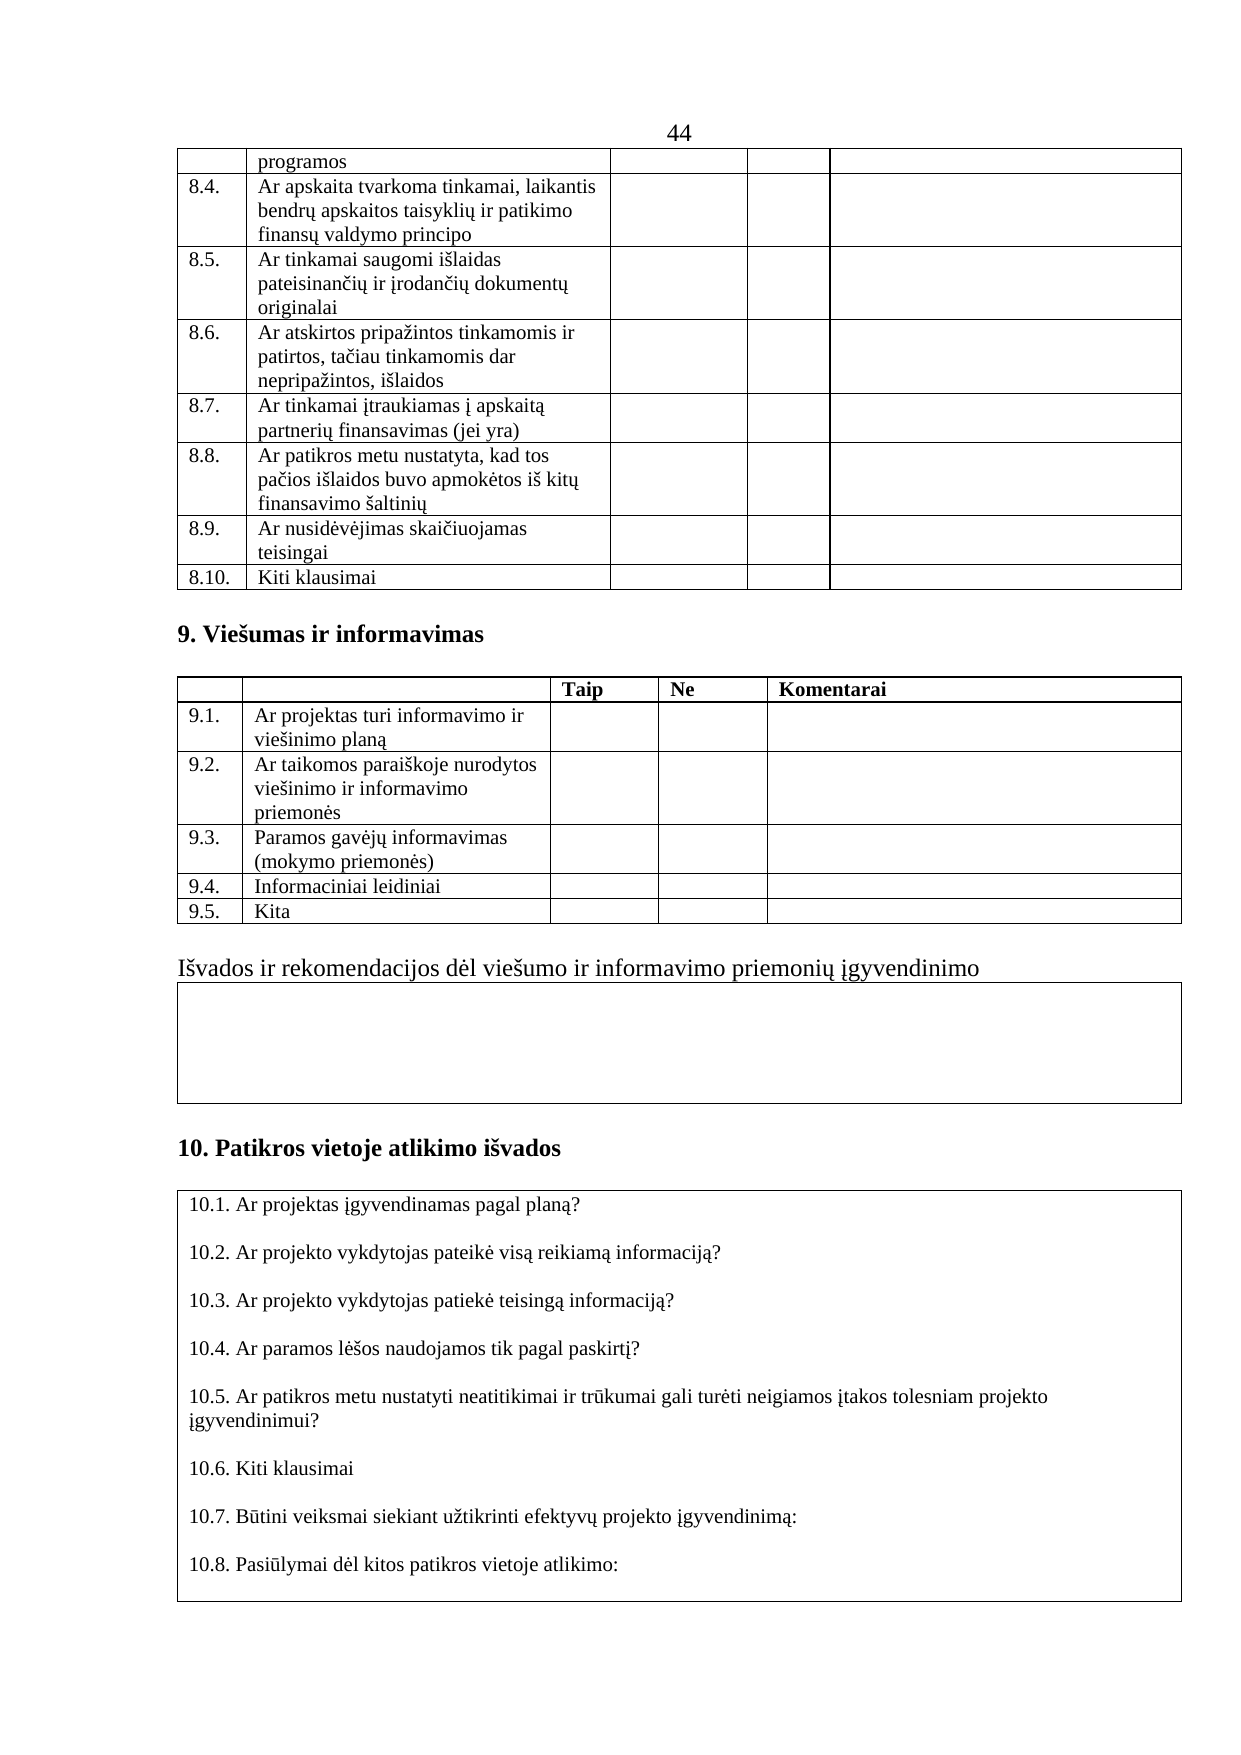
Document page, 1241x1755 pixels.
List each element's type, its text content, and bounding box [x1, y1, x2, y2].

table_header Taip [551, 678, 658, 701]
table_cell [611, 443, 747, 515]
table_cell Paramos gavėjų informavimas (mokymo priemonės) [243, 825, 550, 873]
table_cell 9.2. [178, 752, 242, 824]
table_cell 9.4. [178, 874, 242, 898]
table_cell [748, 320, 829, 392]
table_cell 9.3. [178, 825, 242, 873]
table_cell Informaciniai leidiniai [243, 874, 550, 898]
table_cell [611, 320, 747, 392]
text 10. Patikros vietoje atlikimo išvados [177, 1133, 1181, 1162]
table_cell [768, 825, 1181, 873]
table_header [243, 678, 550, 701]
table_cell programos [247, 149, 610, 173]
table_cell [551, 752, 658, 824]
table_cell [748, 394, 829, 442]
table_cell [748, 174, 829, 246]
table_cell Ar taikomos paraiškoje nurodytos viešinimo ir informavimo priemonės [243, 752, 550, 824]
table_cell [831, 320, 1181, 392]
table_cell Ar tinkamai saugomi išlaidas pateisinančių ir įrodančių dokumentų originalai [247, 247, 610, 319]
table_cell 8.10. [178, 565, 246, 589]
table_cell [659, 703, 767, 751]
table_cell [831, 149, 1181, 173]
table_cell 8.8. [178, 443, 246, 515]
table_cell [831, 394, 1181, 442]
table_cell Ar apskaita tvarkoma tinkamai, laikantis bendrų apskaitos taisyklių ir patikimo finansų valdymo principo [247, 174, 610, 246]
table_cell 8.7. [178, 394, 246, 442]
table_cell Ar atskirtos pripažintos tinkamomis ir patirtos, tačiau tinkamomis dar nepripažintos, išlaidos [247, 320, 610, 392]
table_cell [178, 149, 246, 173]
table_cell [768, 703, 1181, 751]
table_cell Ar nusidėvėjimas skaičiuojamas teisingai [247, 516, 610, 564]
table_cell [611, 516, 747, 564]
table_cell [748, 149, 829, 173]
table_cell Ar tinkamai įtraukiamas į apskaitą partnerių finansavimas (jei yra) [247, 394, 610, 442]
table_cell [551, 703, 658, 751]
table_cell [748, 443, 829, 515]
table_cell 8.6. [178, 320, 246, 392]
table_cell [831, 565, 1181, 589]
table_header Ne [659, 678, 767, 701]
table_header [178, 983, 1181, 1103]
table_cell [768, 899, 1181, 923]
table_cell [768, 752, 1181, 824]
table_cell [748, 247, 829, 319]
table_cell [659, 752, 767, 824]
table_cell [611, 394, 747, 442]
table_cell [611, 149, 747, 173]
table_cell [831, 443, 1181, 515]
table_cell [831, 247, 1181, 319]
table_cell Kita [243, 899, 550, 923]
table_cell 8.9. [178, 516, 246, 564]
table_cell [659, 899, 767, 923]
table_cell [748, 565, 829, 589]
table_cell [748, 516, 829, 564]
table_cell 9.5. [178, 899, 242, 923]
table_cell 8.4. [178, 174, 246, 246]
table_cell [659, 874, 767, 898]
table_cell [831, 174, 1181, 246]
table_cell [659, 825, 767, 873]
table_cell Ar patikros metu nustatyta, kad tos pačios išlaidos buvo apmokėtos iš kitų finansavimo šaltinių [247, 443, 610, 515]
table_header Komentarai [768, 678, 1181, 701]
table_cell 9.1. [178, 703, 242, 751]
text Išvados ir rekomendacijos dėl viešumo ir informavimo priemonių įgyvendinimo [177, 953, 1181, 982]
table_cell [831, 516, 1181, 564]
text 9. Viešumas ir informavimas [177, 619, 1181, 648]
table_cell [611, 565, 747, 589]
table_cell 8.5. [178, 247, 246, 319]
table_cell [551, 874, 658, 898]
table_cell [768, 874, 1181, 898]
table_cell [611, 174, 747, 246]
table_cell [611, 247, 747, 319]
table_cell Ar projektas turi informavimo ir viešinimo planą [243, 703, 550, 751]
table_header 10.1. Ar projektas įgyvendinamas pagal planą? 10.2. Ar projekto vykdytojas pateikė visą reikiamą informaciją? 10.3. Ar projekto vykdytojas patiekė teisingą informaciją? 10.4. Ar paramos lėšos naudojamos tik pagal paskirtį? 10.5. Ar patikros metu nustatyti neatitikimai ir trūkumai gali turėti neigiamos įtakos tolesniam projekto įgyvendinimui? 10.6. Kiti klausimai 10.7. Būtini veiksmai siekiant užtikrinti efektyvų projekto įgyvendinimą: 10.8. Pasiūlymai dėl kitos patikros vietoje atlikimo: [178, 1191, 1181, 1601]
table_header [178, 678, 242, 701]
table_cell [551, 825, 658, 873]
table_cell Kiti klausimai [247, 565, 610, 589]
table_cell [551, 899, 658, 923]
